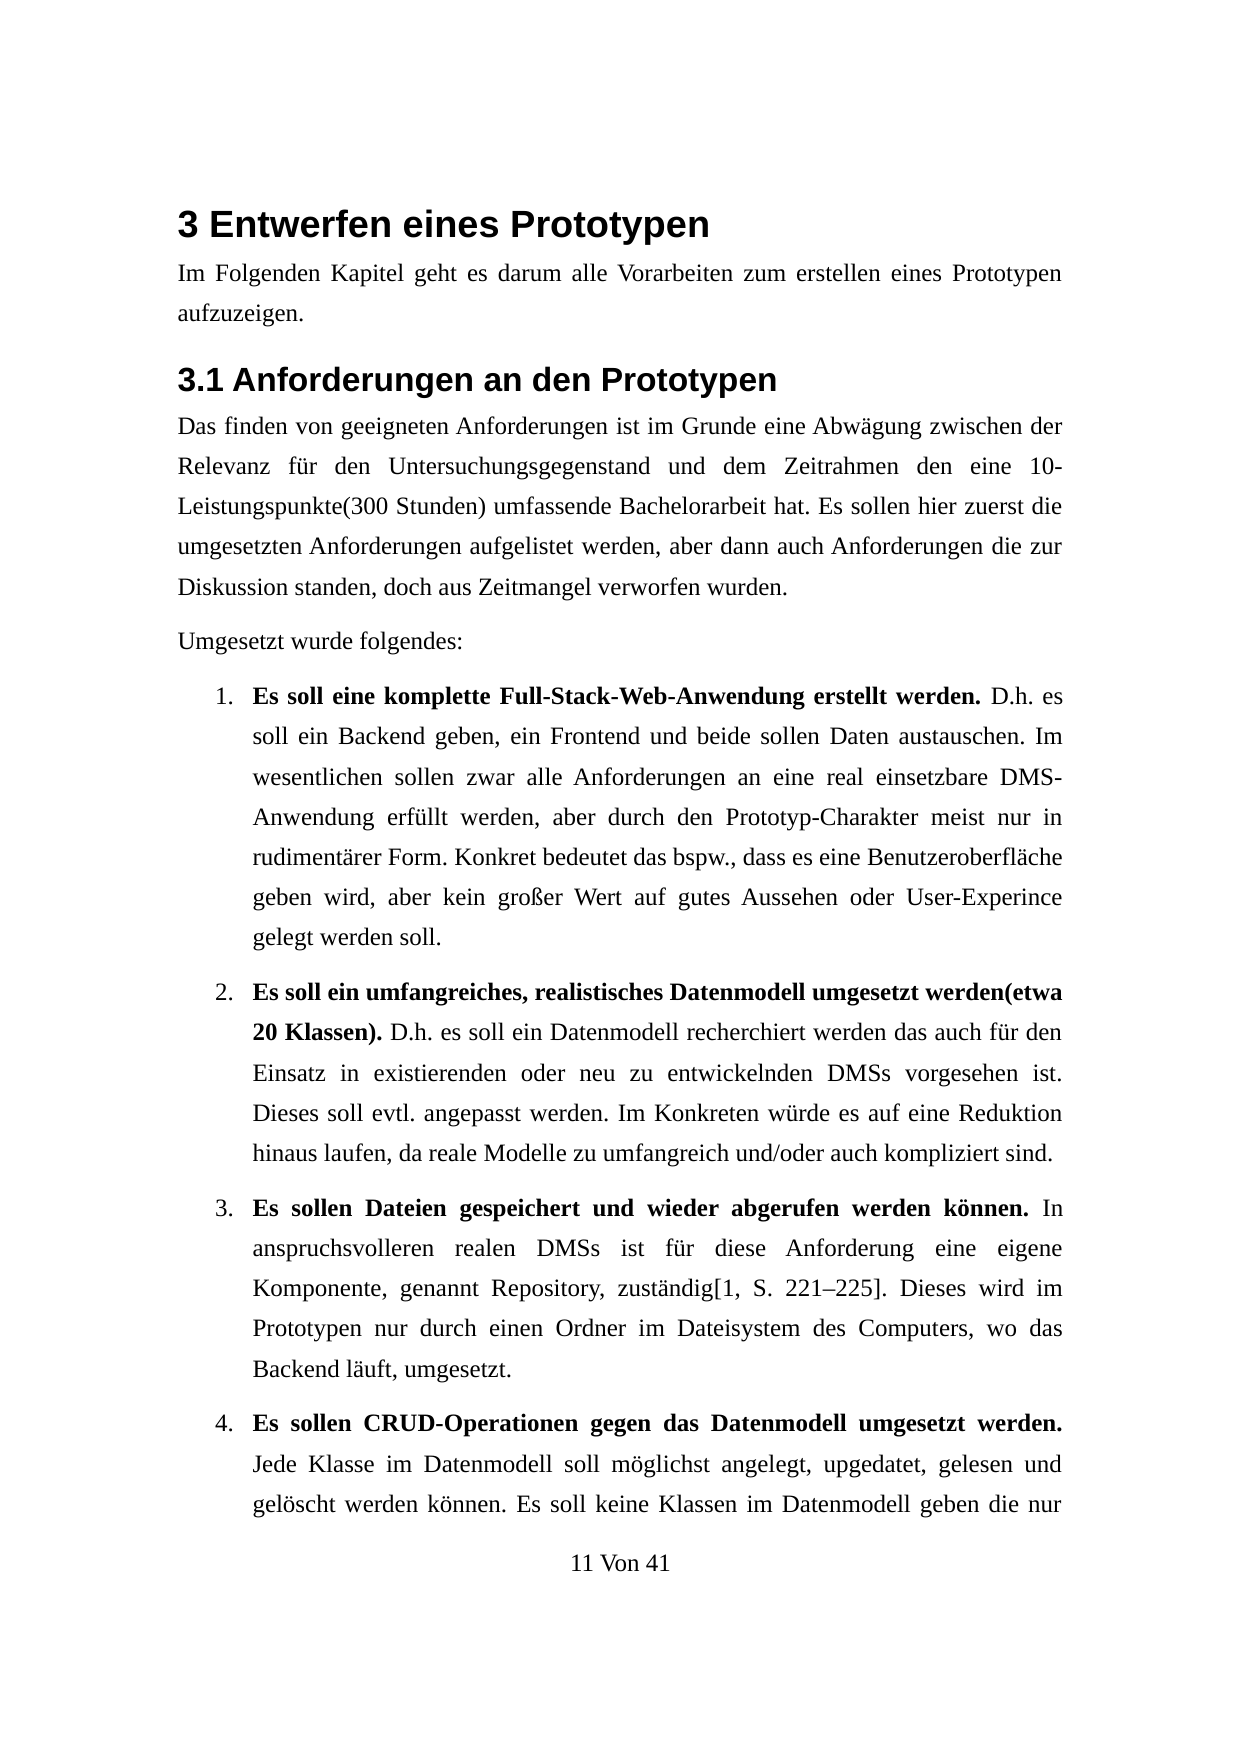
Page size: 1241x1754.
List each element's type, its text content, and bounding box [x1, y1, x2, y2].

text Umgesetzt wurde folgendes: [177, 626, 1063, 655]
text Das finden von geeigneten Anforderungen ist im Grunde eine Abwägung zwischen der Relevanz für den Untersuchungsgegenstand und dem Zeitrahmen den eine 10-Leistungspunkte(300 Stunden) umfassende Bachelorarbeit hat. Es sollen hier zuerst die umgesetzten Anforderungen aufgelistet werden, aber dann auch Anforderungen die zur Diskussion standen, doch aus Zeitmangel verworfen wurden. [177, 411, 1063, 600]
subtitle 3 Entwerfen eines Prototypen [177, 202, 1063, 246]
text Im Folgenden Kapitel geht es darum alle Vorarbeiten zum erstellen eines Prototypen aufzuzeigen. [177, 258, 1063, 327]
list Es soll eine komplette Full-Stack-Web-Anwendung erstellt werden. D.h. es soll ein Backend geben, ein Frontend und beide sollen Daten austauschen. Im wesentlichen sollen zwar alle Anforderungen an eine real einsetzbare DMS-Anwendung erfüllt werden, aber durch den Prototyp-Charakter meist nur in rudimentärer Form. Konkret bedeutet das bspw., dass es eine Benutzeroberfläche geben wird, aber kein großer Wert auf gutes Aussehen oder User-Experince gelegt werden soll. [215, 681, 1063, 951]
list Es sollen CRUD-Operationen gegen das Datenmodell umgesetzt werden. Jede Klasse im Datenmodell soll möglichst angelegt, upgedatet, gelesen und gelöscht werden können. Es soll keine Klassen im Datenmodell geben die nur [215, 1408, 1063, 1518]
list Es sollen Dateien gespeichert und wieder abgerufen werden können. In anspruchsvolleren realen DMSs ist für diese Anforderung eine eigene Komponente, genannt Repository, zuständig[1, S. 221–225]. Dieses wird im Prototypen nur durch einen Ordner im Dateisystem des Computers, wo das Backend läuft, umgesetzt. [215, 1193, 1063, 1382]
subtitle 3.1 Anforderungen an den Prototypen [177, 359, 1063, 398]
list Es soll ein umfangreiches, realistisches Datenmodell umgesetzt werden(etwa 20 Klassen). D.h. es soll ein Datenmodell recherchiert werden das auch für den Einsatz in existierenden oder neu zu entwickelnden DMSs vorgesehen ist. Dieses soll evtl. angepasst werden. Im Konkreten würde es auf eine Reduktion hinaus laufen, da reale Modelle zu umfangreich und/oder auch kompliziert sind. [215, 977, 1063, 1167]
